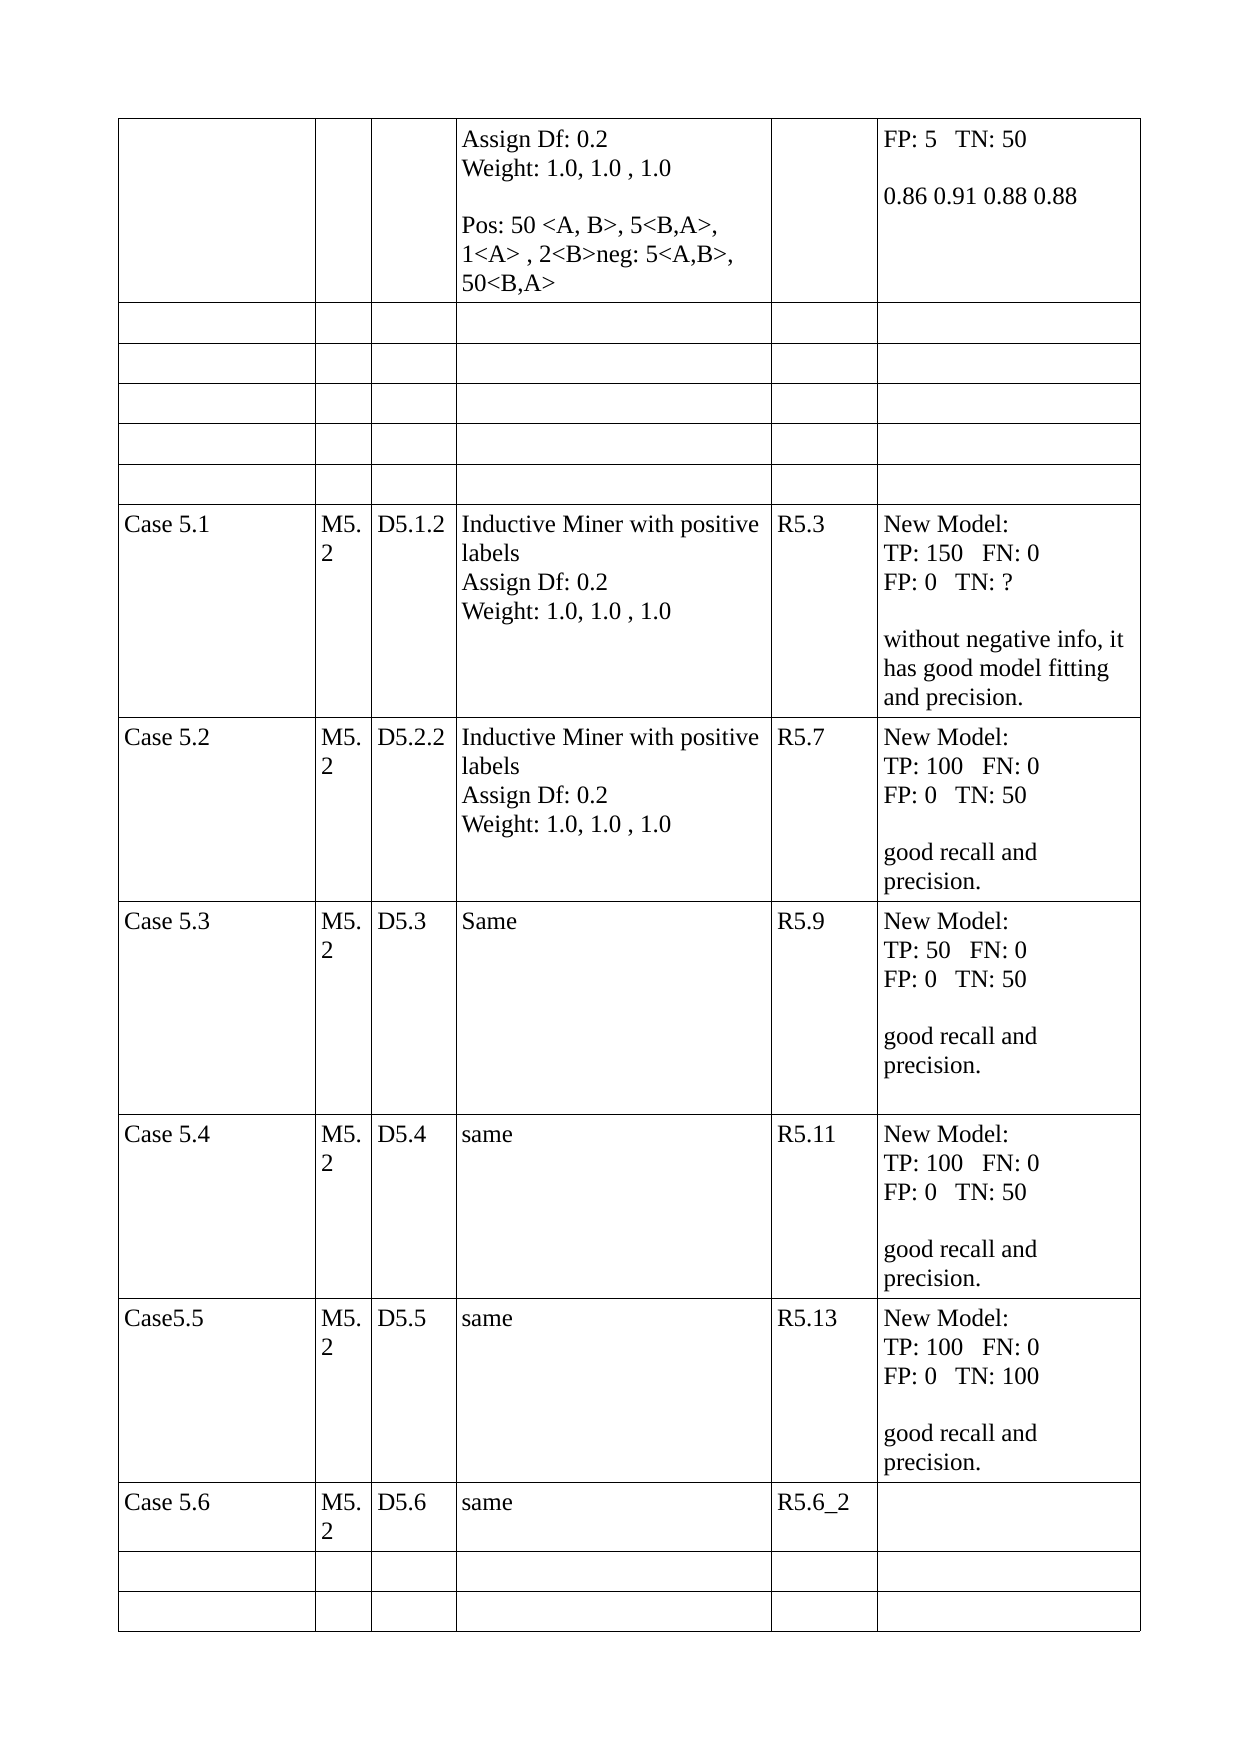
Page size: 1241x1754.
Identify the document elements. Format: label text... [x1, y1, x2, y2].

table_cell [878, 465, 1140, 504]
table_cell [316, 303, 371, 342]
table_cell D5.3 [372, 902, 456, 1113]
table_cell M5.2 [316, 718, 371, 901]
table_cell [457, 465, 771, 504]
table_cell [878, 424, 1140, 463]
table_cell [119, 424, 315, 463]
table_cell Inductive Miner with positive labels Assign Df: 0.2 Weight: 1.0, 1.0 , 1.0 [457, 718, 771, 901]
table_cell New Model: TP: 100 FN: 0 FP: 0 TN: 100 good recall and precision. [878, 1299, 1140, 1482]
table_cell [119, 119, 315, 302]
table_cell [316, 1552, 371, 1591]
table_cell M5.2 [316, 902, 371, 1113]
table_cell R5.6_2 [772, 1483, 877, 1551]
table_cell [119, 1552, 315, 1591]
table_cell [772, 344, 877, 383]
table_cell [316, 344, 371, 383]
table_cell [457, 1552, 771, 1591]
table_cell [772, 465, 877, 504]
table_cell [878, 1483, 1140, 1551]
table_cell [772, 1552, 877, 1591]
table_cell Case 5.1 [119, 505, 315, 717]
table_cell [372, 1592, 456, 1631]
table_cell same [457, 1483, 771, 1551]
table_cell [372, 1552, 456, 1591]
table_cell [878, 384, 1140, 423]
table_cell D5.4 [372, 1115, 456, 1297]
table_cell D5.2.2 [372, 718, 456, 901]
table_cell D5.6 [372, 1483, 456, 1551]
table_cell New Model: TP: 100 FN: 0 FP: 0 TN: 50 good recall and precision. [878, 1115, 1140, 1297]
table_cell [772, 424, 877, 463]
table_cell D5.5 [372, 1299, 456, 1482]
table_cell [119, 1592, 315, 1631]
table_cell M5.2 [316, 1483, 371, 1551]
table_cell Inductive Miner with positive labels Assign Df: 0.2 Weight: 1.0, 1.0 , 1.0 [457, 505, 771, 717]
table_cell [457, 424, 771, 463]
table_cell [119, 344, 315, 383]
table_cell [372, 303, 456, 342]
table_cell M5.2 [316, 1299, 371, 1482]
table_cell [878, 1592, 1140, 1631]
table_cell R5.7 [772, 718, 877, 901]
table_cell [372, 344, 456, 383]
table_cell Case 5.4 [119, 1115, 315, 1297]
table_cell [457, 344, 771, 383]
table_cell [772, 119, 877, 302]
table_cell [772, 303, 877, 342]
table_cell [372, 384, 456, 423]
table_cell [457, 303, 771, 342]
table_cell [772, 1592, 877, 1631]
table_cell same [457, 1115, 771, 1297]
table_cell R5.13 [772, 1299, 877, 1482]
table_cell M5.2 [316, 505, 371, 717]
table_cell [316, 384, 371, 423]
table_cell [316, 1592, 371, 1631]
table_cell [372, 424, 456, 463]
table_cell [316, 424, 371, 463]
table_cell [457, 1592, 771, 1631]
table_cell Case 5.6 [119, 1483, 315, 1551]
table_cell [119, 303, 315, 342]
table_cell [878, 303, 1140, 342]
table_cell [878, 344, 1140, 383]
table_cell [457, 384, 771, 423]
table_cell R5.9 [772, 902, 877, 1113]
table_cell [878, 1552, 1140, 1591]
table_cell [316, 119, 371, 302]
table_cell [372, 119, 456, 302]
table_cell New Model: TP: 150 FN: 0 FP: 0 TN: ? without negative info, it has good model fitting and precision. [878, 505, 1140, 717]
table_cell Case5.5 [119, 1299, 315, 1482]
table_cell R5.3 [772, 505, 877, 717]
table_cell New Model: TP: 50 FN: 0 FP: 0 TN: 50 good recall and precision. [878, 902, 1140, 1113]
table_cell [772, 384, 877, 423]
table_cell Case 5.2 [119, 718, 315, 901]
table_cell same [457, 1299, 771, 1482]
table_cell D5.1.2 [372, 505, 456, 717]
table_cell [372, 465, 456, 504]
table_cell [119, 384, 315, 423]
table_cell Assign Df: 0.2 Weight: 1.0, 1.0 , 1.0 Pos: 50 <A, B>, 5<B,A>, 1<A> , 2<B>neg: 5<A,B>, 50<B,A> [457, 119, 771, 302]
table_cell Same [457, 902, 771, 1113]
table_cell New Model: TP: 100 FN: 0 FP: 0 TN: 50 good recall and precision. [878, 718, 1140, 901]
table_cell M5.2 [316, 1115, 371, 1297]
table_cell FP: 5 TN: 50 0.86 0.91 0.88 0.88 [878, 119, 1140, 302]
table_cell R5.11 [772, 1115, 877, 1297]
table_cell [316, 465, 371, 504]
table_cell [119, 465, 315, 504]
table_cell Case 5.3 [119, 902, 315, 1113]
